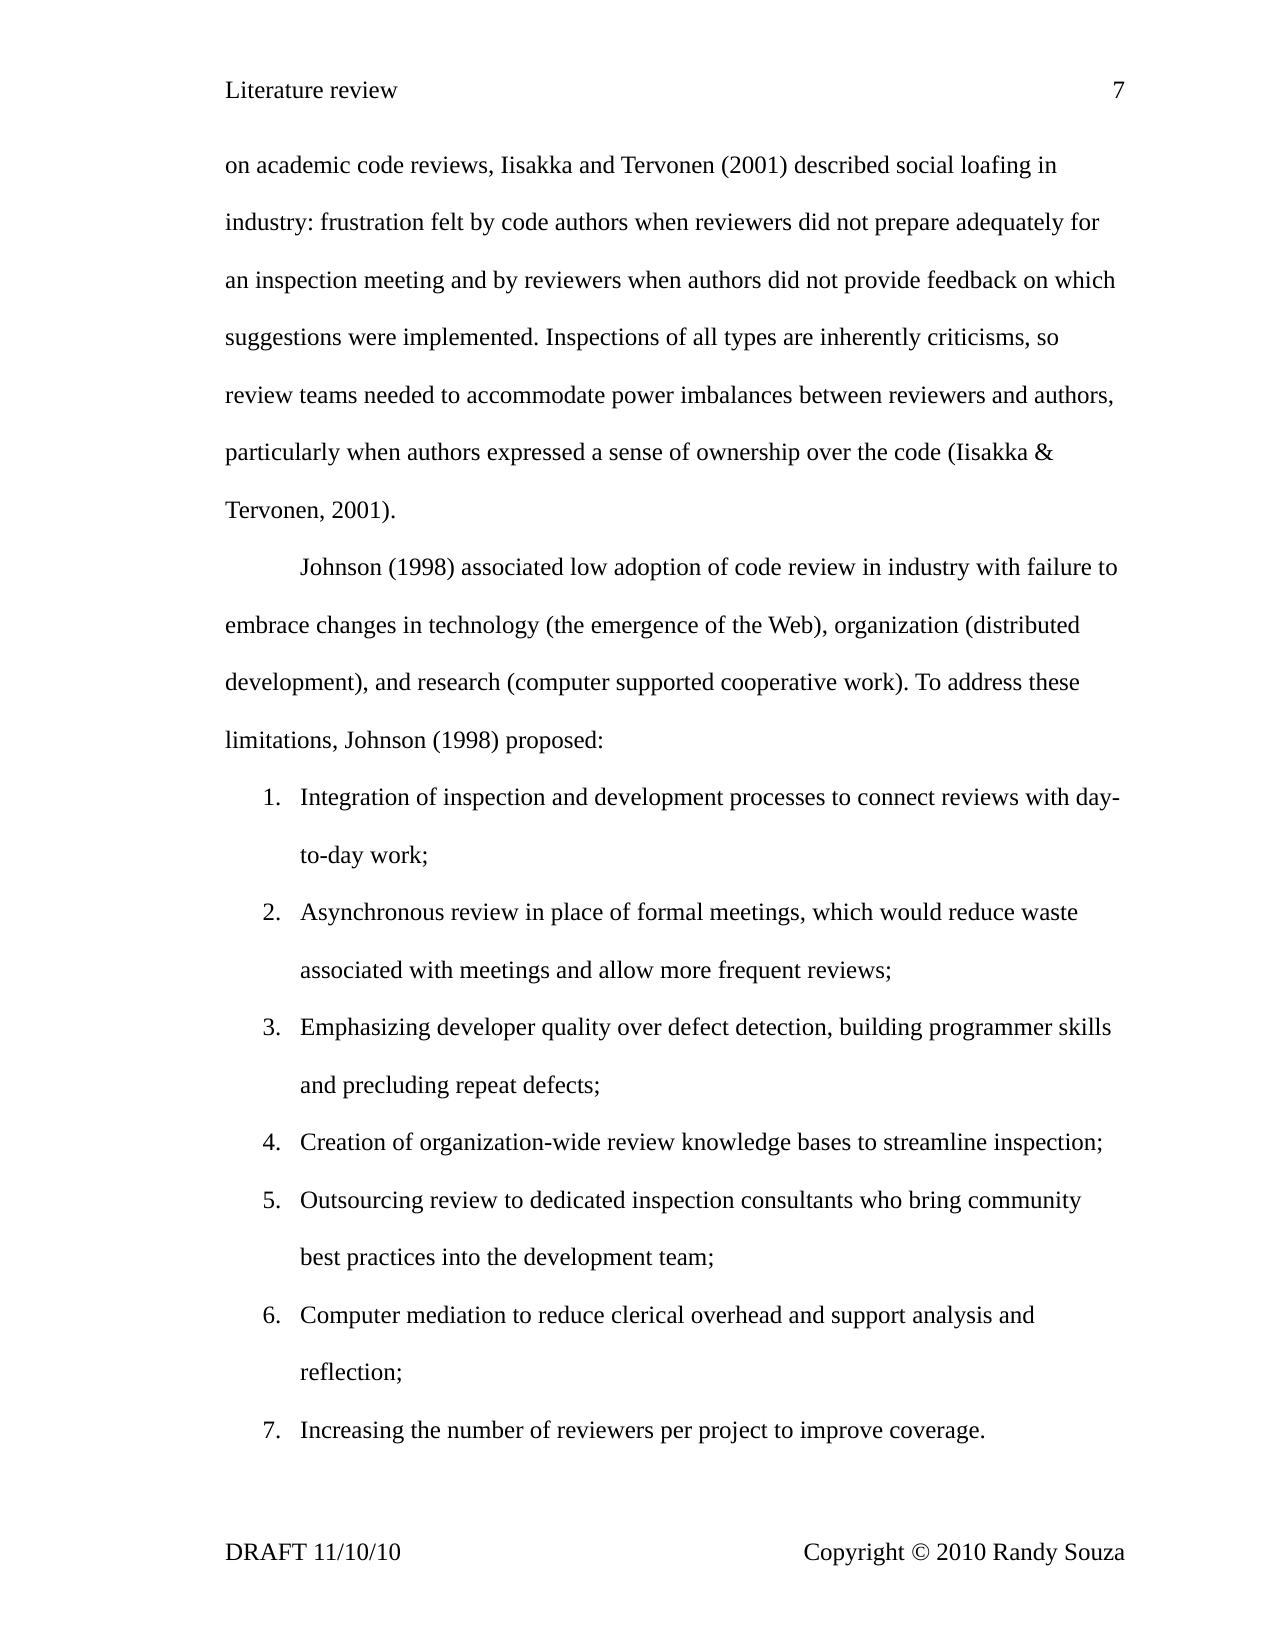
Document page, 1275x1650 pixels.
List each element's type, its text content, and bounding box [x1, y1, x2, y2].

list Asynchronous review in place of formal meetings, which would reduce waste associated with meetings and allow more frequent reviews; [262, 897, 1125, 984]
list Increasing the number of reviewers per project to improve coverage. [262, 1415, 1125, 1444]
list Emphasizing developer quality over defect detection, building programmer skills and precluding repeat defects; [262, 1012, 1125, 1099]
list Integration of inspection and development processes to connect reviews with day-to-day work; [262, 782, 1125, 869]
list Creation of organization-wide review knowledge bases to streamline inspection; [262, 1127, 1125, 1156]
text on academic code reviews, Iisakka and Tervonen (2001) described social loafing in industry: frustration felt by code authors when reviewers did not prepare adequately for an inspection meeting and by reviewers when authors did not provide feedback on which suggestions were implemented. Inspections of all types are inherently criticisms, so review teams needed to accommodate power imbalances between reviewers and authors, particularly when authors expressed a sense of ownership over the code (Iisakka & Tervonen, 2001). [225, 150, 1125, 524]
list Computer mediation to reduce clerical overhead and support analysis and reflection; [262, 1300, 1125, 1386]
text Johnson (1998) associated low adoption of code review in industry with failure to embrace changes in technology (the emergence of the Web), organization (distributed development), and research (computer supported cooperative work). To address these limitations, Johnson (1998) proposed: [225, 552, 1125, 754]
list Outsourcing review to dedicated inspection consultants who bring community best practices into the development team; [262, 1185, 1125, 1271]
